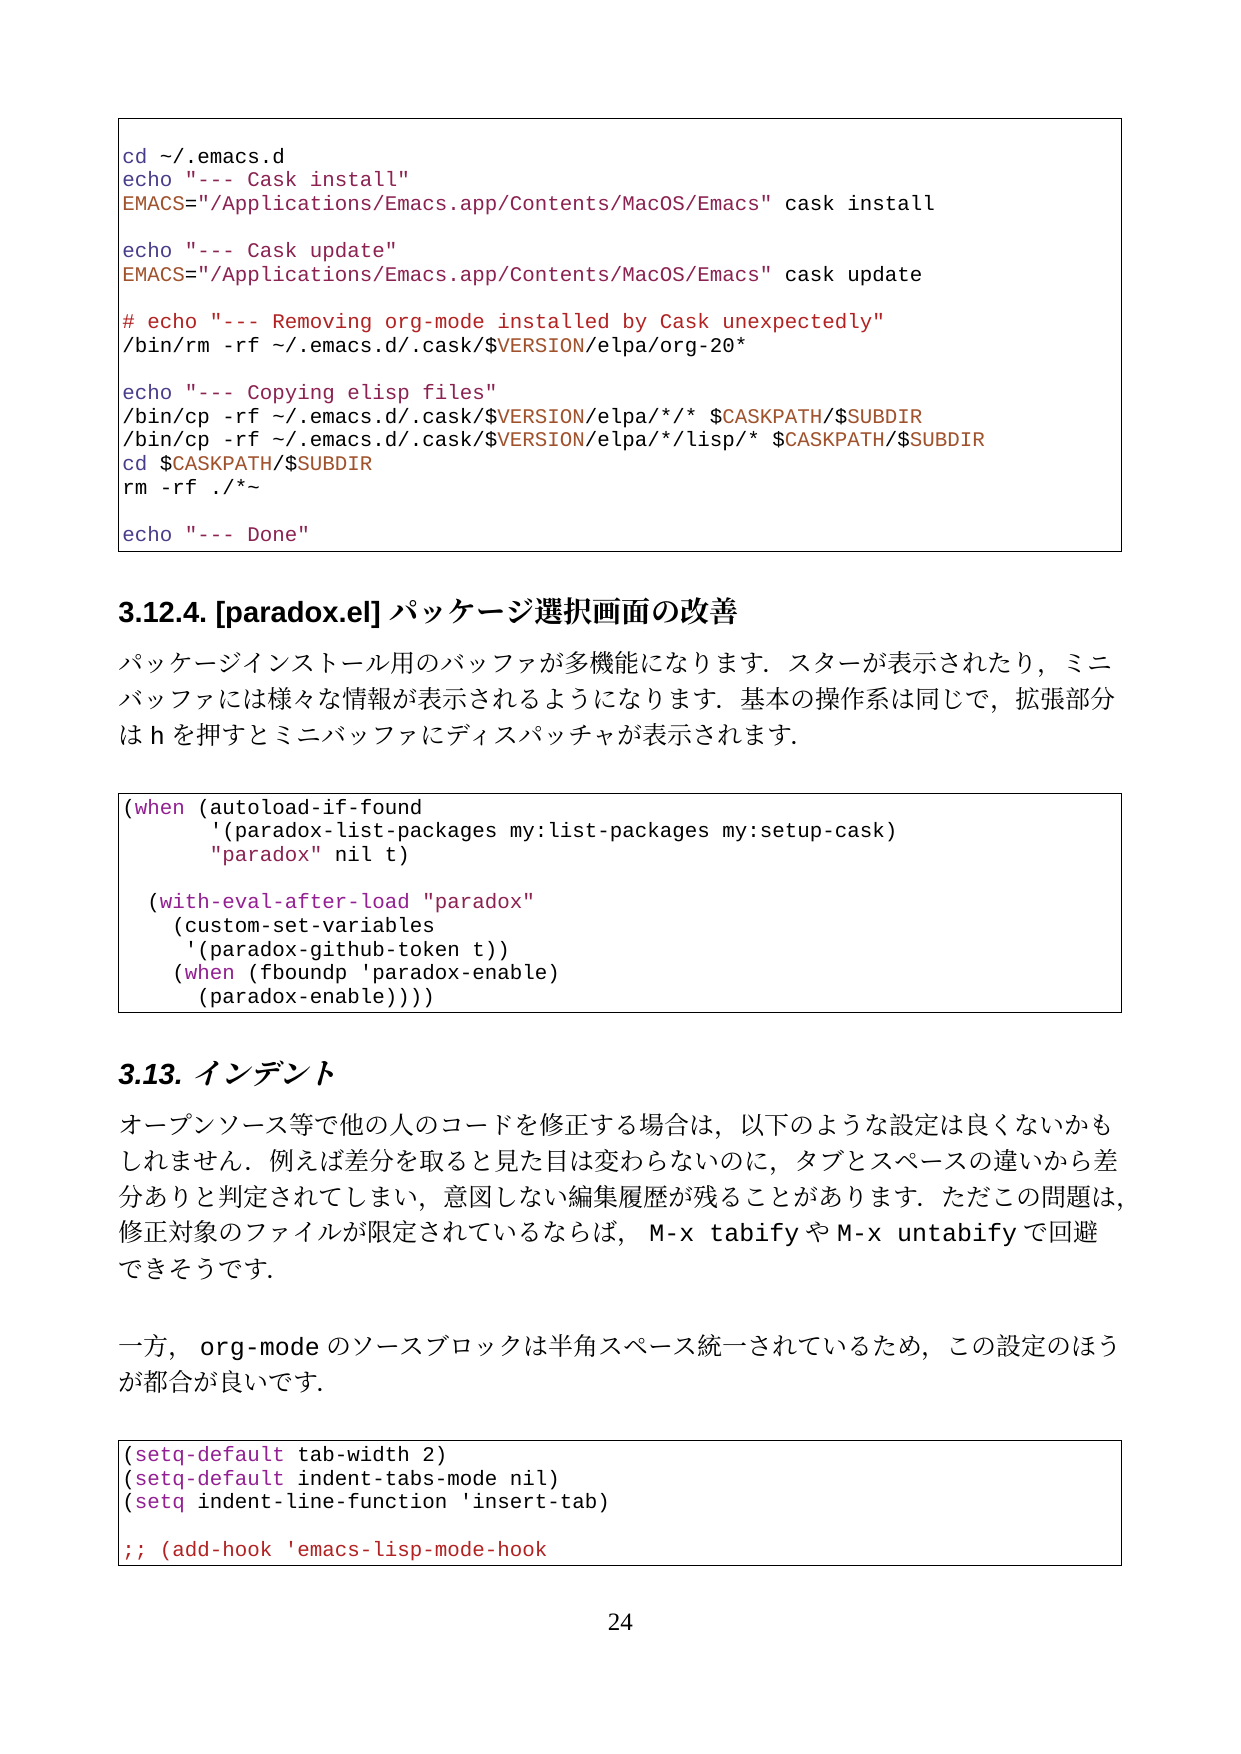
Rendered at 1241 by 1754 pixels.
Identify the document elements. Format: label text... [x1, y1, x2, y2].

text 一方， org-mode のソースブロックは半角スペース統一されているため，この設定のほうが都合が良いです． [118, 1327, 1122, 1427]
text echo "--- Cask install" [119, 165, 1121, 189]
text cd $CASKPATH/$SUBDIR [119, 449, 1121, 473]
text (setq-default indent-tabs-mode nil) [119, 1464, 1121, 1487]
text ;; (add-hook 'emacs-lisp-mode-hook [119, 1534, 1121, 1565]
text '(paradox-github-token t)) [119, 935, 1121, 958]
text '(paradox-list-packages my:list-packages my:setup-cask) [119, 816, 1121, 840]
text echo "--- Copying elisp files" [119, 378, 1121, 402]
text /bin/cp -rf ~/.emacs.d/.cask/$VERSION/elpa/*/* $CASKPATH/$SUBDIR [119, 402, 1121, 426]
text # echo "--- Removing org-mode installed by Cask unexpectedly" [119, 307, 1121, 331]
text /bin/cp -rf ~/.emacs.d/.cask/$VERSION/elpa/*/lisp/* $CASKPATH/$SUBDIR [119, 426, 1121, 449]
text /bin/rm -rf ~/.emacs.d/.cask/$VERSION/elpa/org-20* [119, 331, 1121, 354]
text rm -rf ./*~ [119, 473, 1121, 496]
text echo "--- Cask update" [119, 236, 1121, 260]
text EMACS="/Applications/Emacs.app/Contents/MacOS/Emacs" cask install [119, 189, 1121, 213]
text オープンソース等で他の人のコードを修正する場合は，以下のような設定は良くないかもしれません．例えば差分を取ると見た目は変わらないのに，タブとスペースの違いから差分ありと判定されてしまい，意図しない編集履歴が残ることがあります．ただこの問題は，修正対象のファイルが限定されているならば， M-x tabify や M-x untabify で回避できそうです． [118, 1105, 1122, 1314]
text echo "--- Done" [119, 520, 1121, 551]
text EMACS="/Applications/Emacs.app/Contents/MacOS/Emacs" cask update [119, 260, 1121, 284]
text (when (fboundp 'paradox-enable) [119, 958, 1121, 982]
text (with-eval-after-load "paradox" [119, 887, 1121, 911]
text (custom-set-variables [119, 911, 1121, 935]
text (paradox-enable)))) [119, 982, 1121, 1012]
text パッケージインストール用のバッファが多機能になります．スターが表示されたり，ミニバッファには様々な情報が表示されるようになります．基本の操作系は同じで，拡張部分は h を押すとミニバッファにディスパッチャが表示されます． [118, 643, 1122, 780]
text (setq indent-line-function 'insert-tab) [119, 1487, 1121, 1511]
subtitle インデント [118, 1051, 1122, 1093]
subtitle [paradox.el] パッケージ選択画面の改善 [118, 589, 1122, 631]
text (setq-default tab-width 2) [119, 1441, 1121, 1464]
text "paradox" nil t) [119, 840, 1121, 864]
text cd ~/.emacs.d [119, 142, 1121, 165]
text (when (autoload-if-found [119, 794, 1121, 816]
